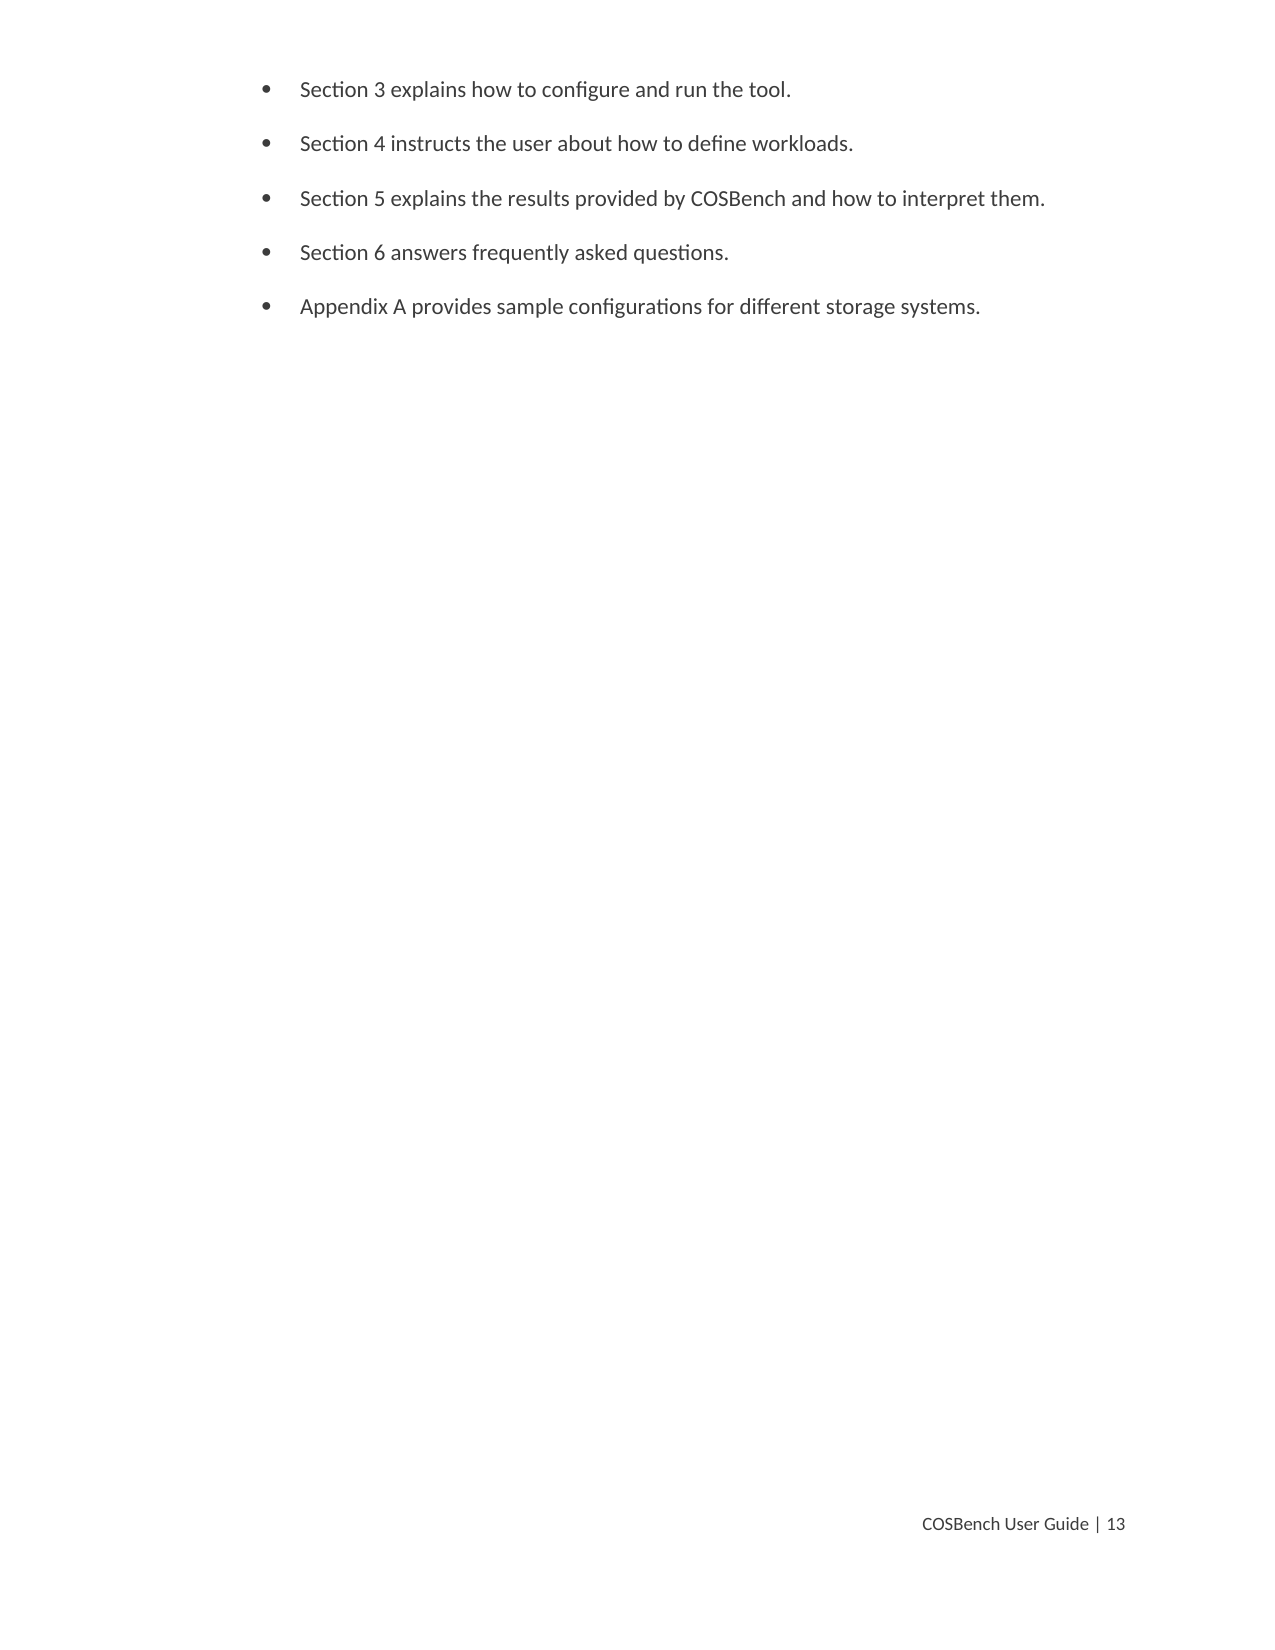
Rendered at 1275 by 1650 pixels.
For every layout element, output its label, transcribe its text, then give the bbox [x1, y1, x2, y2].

list Section 5 explains the results provided by COSBench and how to interpret them. [262, 184, 1125, 212]
list Section 4 instructs the user about how to define workloads. [262, 129, 1125, 157]
list Section 6 answers frequently asked questions. [262, 238, 1125, 266]
list Section 3 explains how to configure and run the tool. [262, 75, 1125, 103]
list Appendix A provides sample configurations for different storage systems. [262, 292, 1125, 321]
